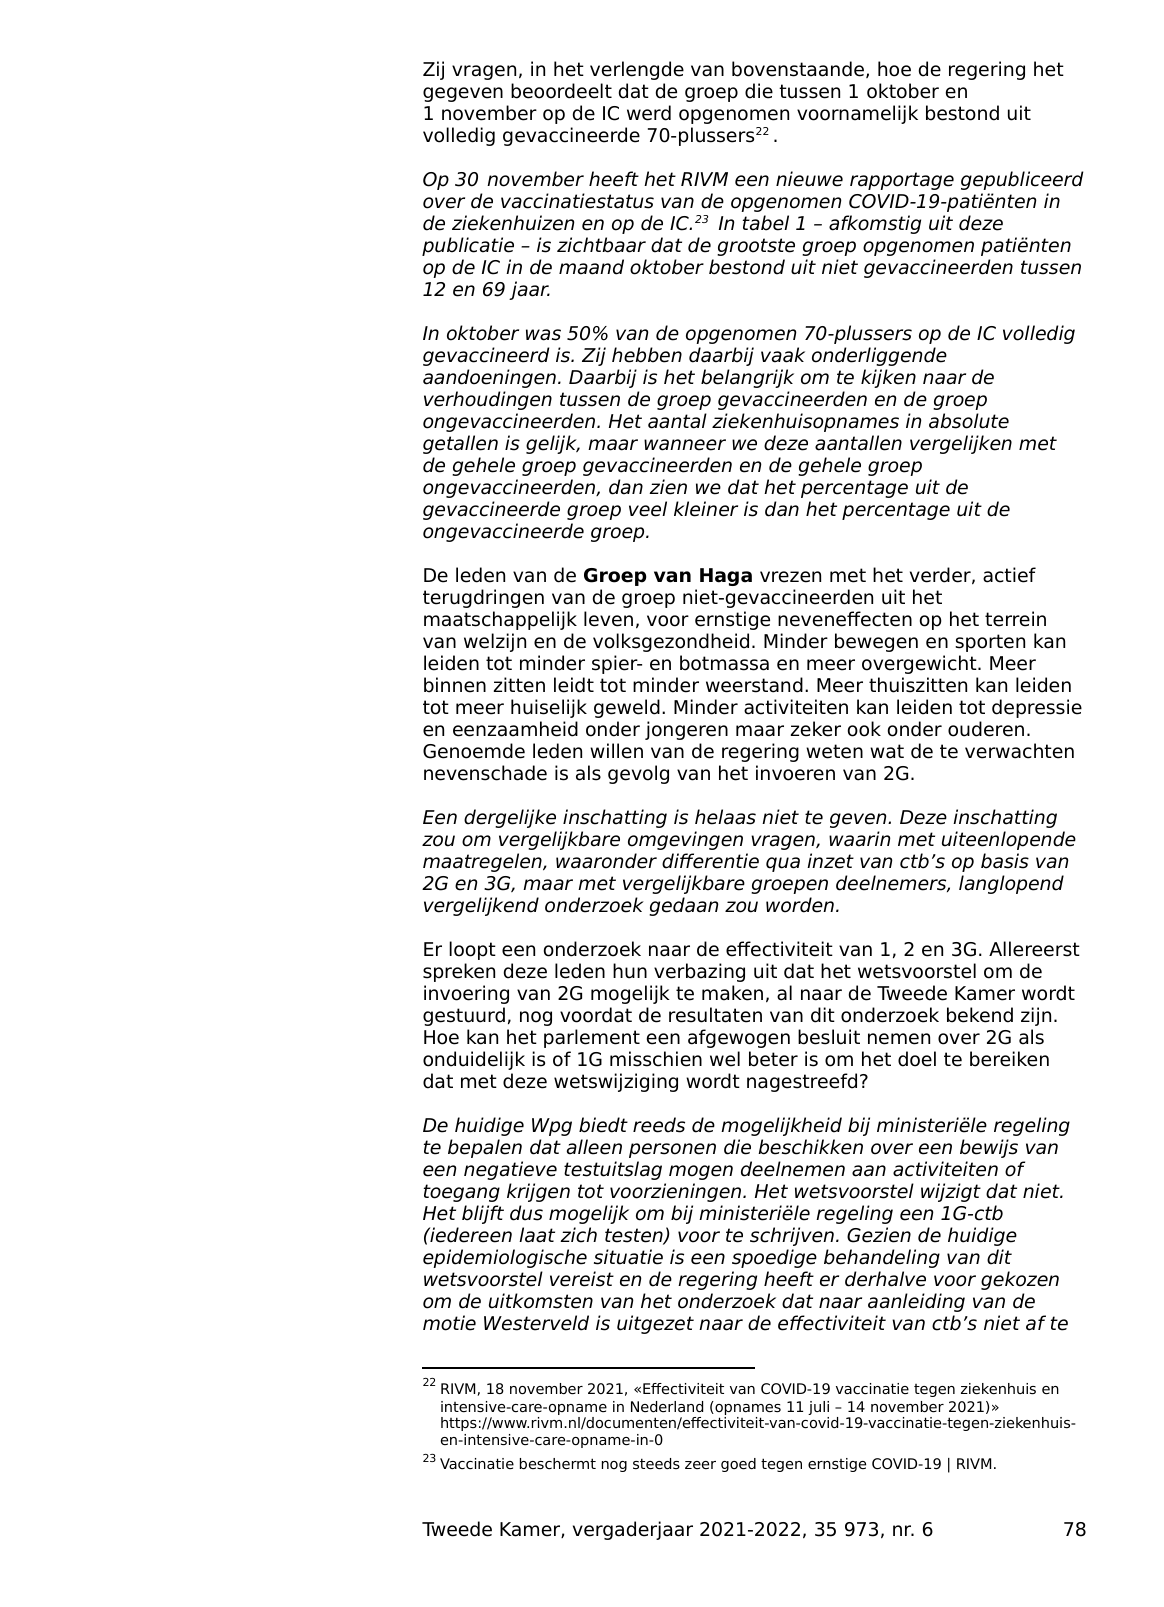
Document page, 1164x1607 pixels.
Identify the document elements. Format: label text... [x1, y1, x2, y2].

text Vaccinatie beschermt nog steeds zeer goed tegen ernstige COVID-19 | RIVM. [422, 1452, 1087, 1474]
text Er loopt een onderzoek naar de effectiviteit van 1, 2 en 3G. Allereerst spreken deze leden hun verbazing uit dat het wetsvoorstel om de invoering van 2G mogelijk te maken, al naar de Tweede Kamer wordt gestuurd, nog voordat de resultaten van dit onderzoek bekend zijn. Hoe kan het parlement een afgewogen besluit nemen over 2G als onduidelijk is of 1G misschien wel beter is om het doel te bereiken dat met deze wetswijziging wordt nagestreefd? [422, 939, 1087, 1093]
text Een dergelijke inschatting is helaas niet te geven. Deze inschatting zou om vergelijkbare omgevingen vragen, waarin met uiteenlopende maatregelen, waaronder differentie qua inzet van ctb’s op basis van 2G en 3G, maar met vergelijkbare groepen deelnemers, langlopend vergelijkend onderzoek gedaan zou worden. [422, 807, 1087, 917]
text Op 30 november heeft het RIVM een nieuwe rapportage gepubliceerd over de vaccinatiestatus van de opgenomen COVID-19-patiënten in de ziekenhuizen en op de IC. In tabel 1 – afkomstig uit deze publicatie – is zichtbaar dat de grootste groep opgenomen patiënten op de IC in de maand oktober bestond uit niet gevaccineerden tussen 12 en 69 jaar. [422, 169, 1087, 301]
text De leden van de Groep van Haga vrezen met het verder, actief terugdringen van de groep niet-gevaccineerden uit het maatschappelijk leven, voor ernstige neveneffecten op het terrein van welzijn en de volksgezondheid. Minder bewegen en sporten kan leiden tot minder spier- en botmassa en meer overgewicht. Meer binnen zitten leidt tot minder weerstand. Meer thuiszitten kan leiden tot meer huiselijk geweld. Minder activiteiten kan leiden tot depressie en eenzaamheid onder jongeren maar zeker ook onder ouderen. Genoemde leden willen van de regering weten wat de te verwachten nevenschade is als gevolg van het invoeren van 2G. [422, 565, 1087, 785]
text RIVM, 18 november 2021, «Effectiviteit van COVID-19 vaccinatie tegen ziekenhuis en intensive-care-opname in Nederland (opnames 11 juli – 14 november 2021)» https://www.rivm.nl/documenten/effectiviteit-van-covid-19-vaccinatie-tegen-ziekenhuis-en-intensive-care-opname-in-0 [422, 1377, 1087, 1449]
text De huidige Wpg biedt reeds de mogelijkheid bij ministeriële regeling te bepalen dat alleen personen die beschikken over een bewijs van een negatieve testuitslag mogen deelnemen aan activiteiten of toegang krijgen tot voorzieningen. Het wetsvoorstel wijzigt dat niet. Het blijft dus mogelijk om bij ministeriële regeling een 1G-ctb (iedereen laat zich testen) voor te schrijven. Gezien de huidige epidemiologische situatie is een spoedige behandeling van dit wetsvoorstel vereist en de regering heeft er derhalve voor gekozen om de uitkomsten van het onderzoek dat naar aanleiding van de motie Westerveld is uitgezet naar de effectiviteit van ctb’s niet af te [422, 1115, 1087, 1335]
text In oktober was 50% van de opgenomen 70-plussers op de IC volledig gevaccineerd is. Zij hebben daarbij vaak onderliggende aandoeningen. Daarbij is het belangrijk om te kijken naar de verhoudingen tussen de groep gevaccineerden en de groep ongevaccineerden. Het aantal ziekenhuisopnames in absolute getallen is gelijk, maar wanneer we deze aantallen vergelijken met de gehele groep gevaccineerden en de gehele groep ongevaccineerden, dan zien we dat het percentage uit de gevaccineerde groep veel kleiner is dan het percentage uit de ongevaccineerde groep. [422, 323, 1087, 543]
text Zij vragen, in het verlengde van bovenstaande, hoe de regering het gegeven beoordeelt dat de groep die tussen 1 oktober en 1 november op de IC werd opgenomen voornamelijk bestond uit volledig gevaccineerde 70-plussers. [422, 59, 1087, 147]
